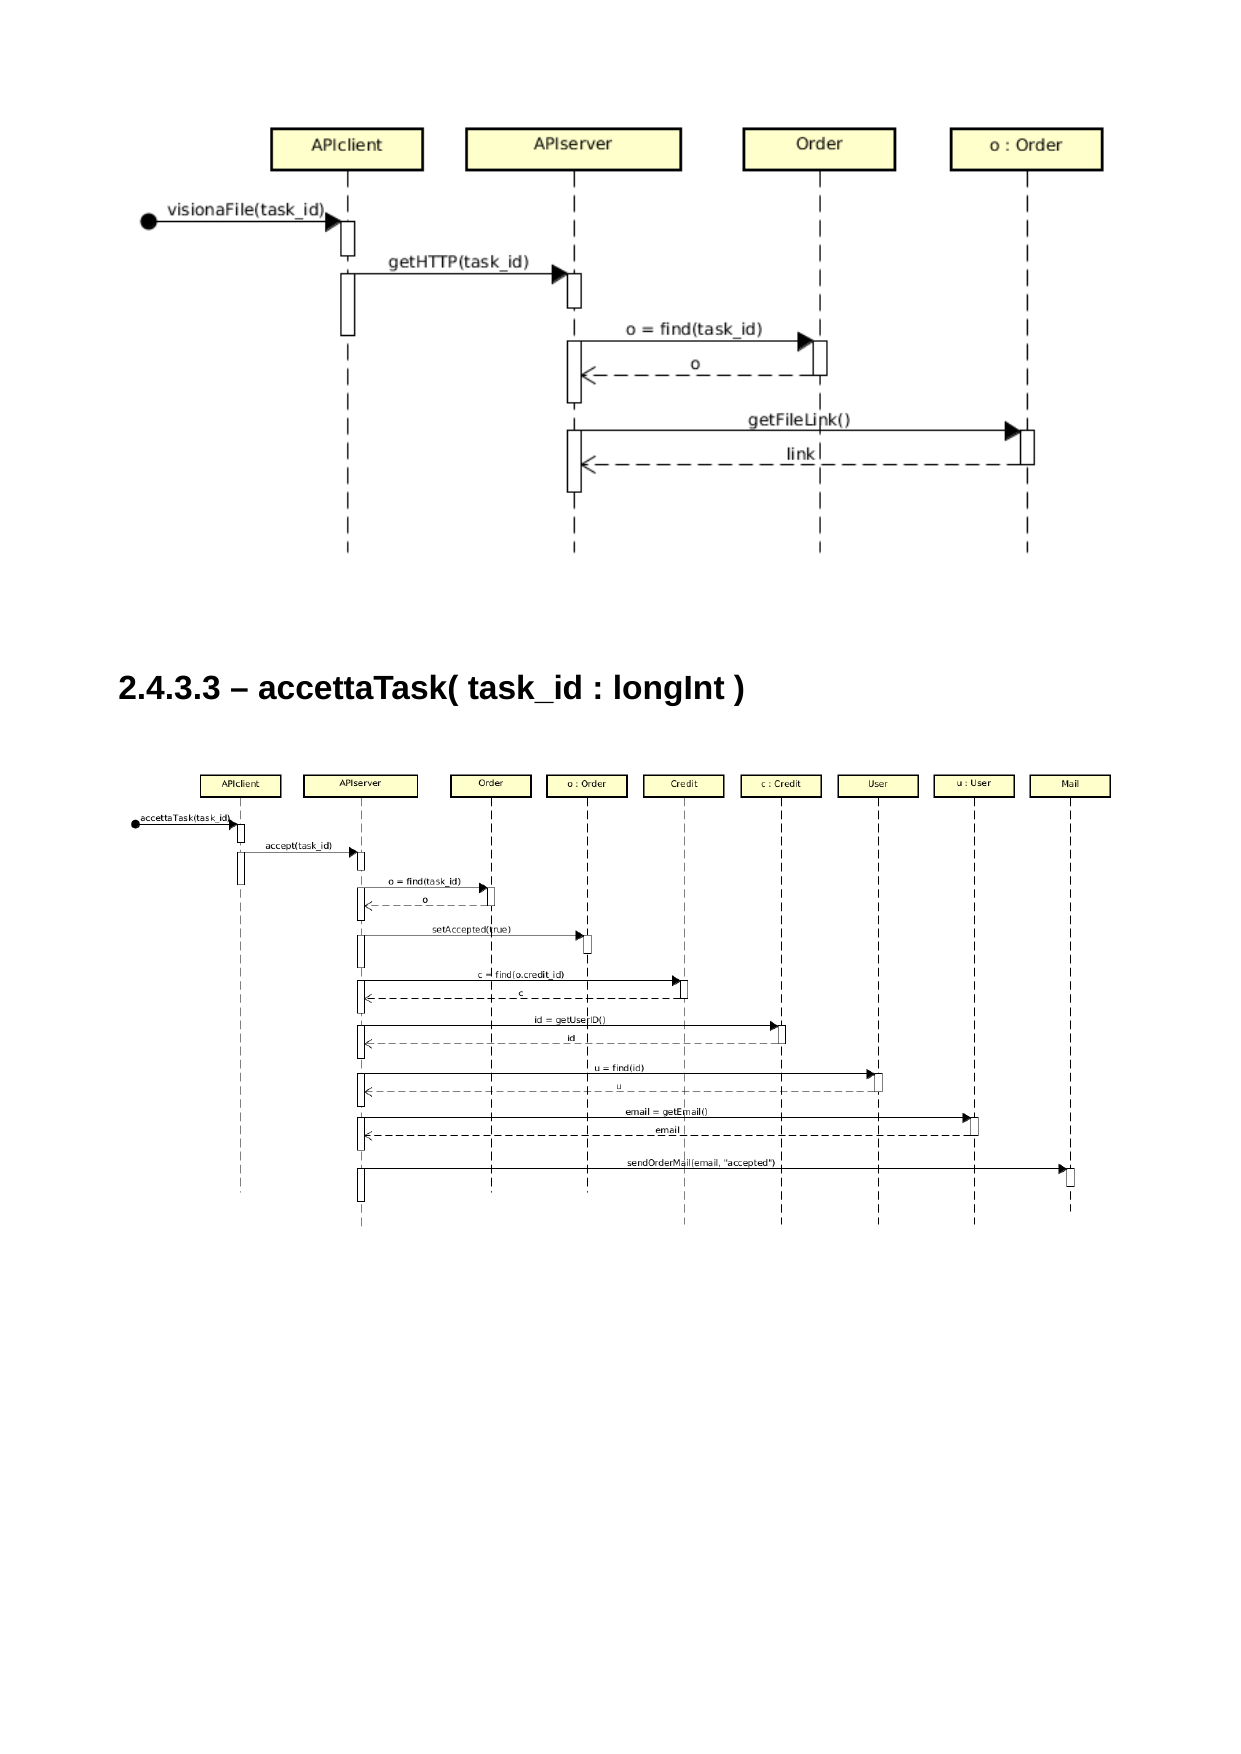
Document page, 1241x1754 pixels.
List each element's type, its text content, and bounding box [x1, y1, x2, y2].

picture [118, 766, 1123, 1237]
picture [118, 118, 1123, 596]
subtitle 2.4.3.3 – accettaTask( task_id : longInt ) [118, 668, 1122, 707]
